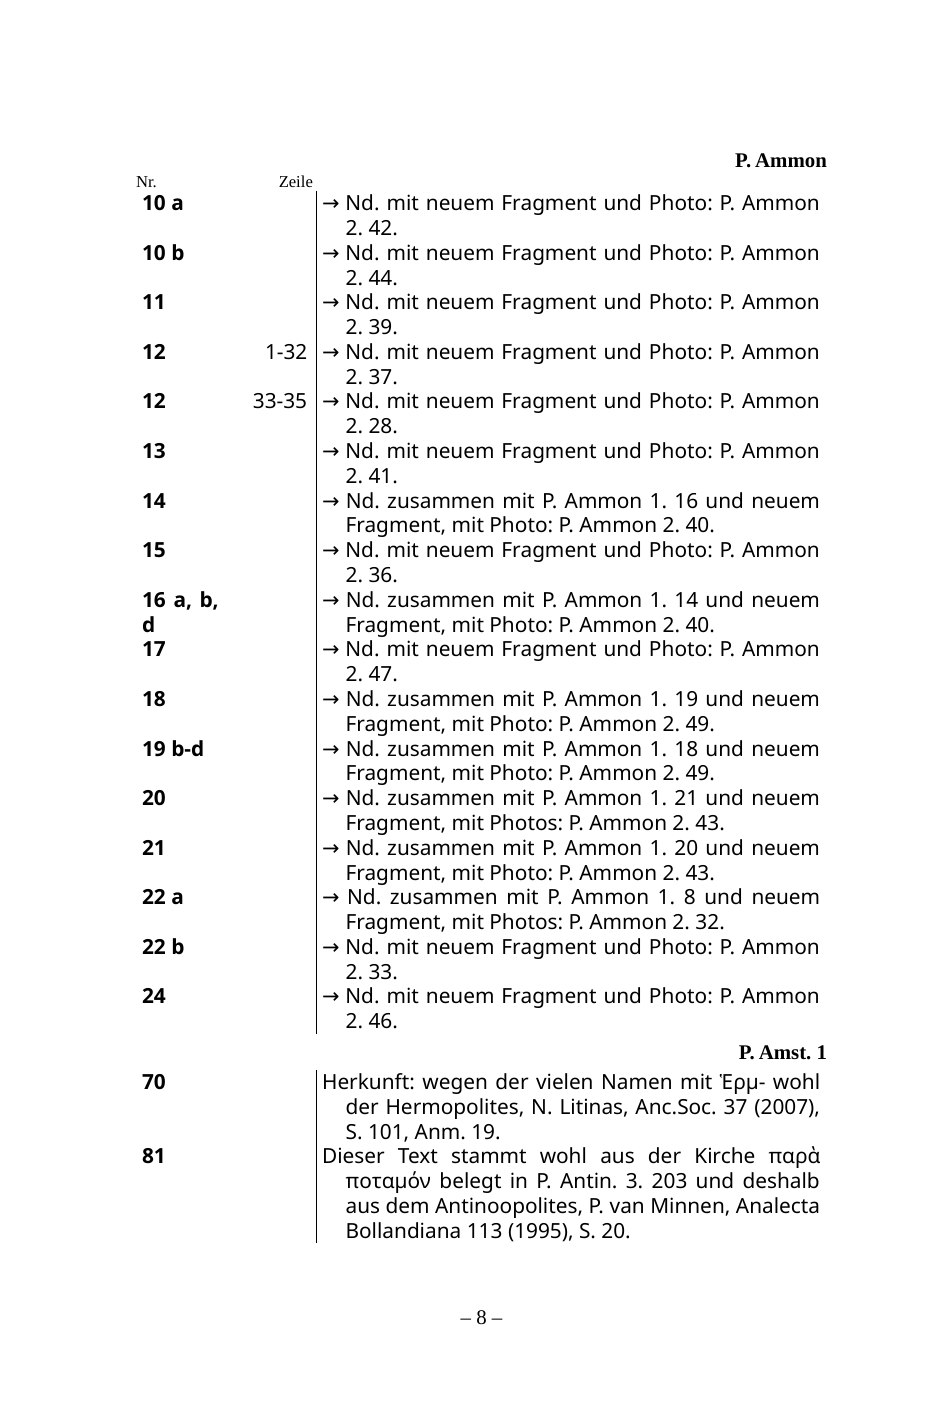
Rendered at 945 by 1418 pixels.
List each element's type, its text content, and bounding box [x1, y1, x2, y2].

table_cell 18 [136, 687, 224, 736]
table_cell → Nd. mit neuem Fragment und Photo: P. Ammon 2. 41. [317, 439, 827, 488]
table_cell → Nd. mit neuem Fragment und Photo: P. Ammon 2. 37. [317, 340, 827, 389]
table_cell 16 a, b, d [136, 588, 224, 637]
table_cell 10 a [136, 191, 224, 240]
table_cell → Nd. zusammen mit P. Ammon 1. 18 und neuem Fragment, mit Photo: P. Ammon 2. 49. [317, 736, 827, 786]
table_cell [224, 1144, 316, 1243]
table_cell [224, 240, 316, 290]
table_cell 14 [136, 488, 224, 538]
table_cell → Nd. mit neuem Fragment und Photo: P. Ammon 2. 47. [317, 637, 827, 687]
table_cell 24 [136, 984, 224, 1034]
table_header [224, 1070, 316, 1144]
table_cell → Nd. mit neuem Fragment und Photo: P. Ammon 2. 36. [317, 538, 827, 587]
table_cell 33-35 [224, 389, 316, 439]
table_cell [224, 687, 316, 736]
table_cell 17 [136, 637, 224, 687]
table_cell [224, 588, 316, 637]
table_cell 12 [136, 389, 224, 439]
table_cell → Nd. mit neuem Fragment und Photo: P. Ammon 2. 39. [317, 290, 827, 339]
table_cell 81 [136, 1144, 224, 1243]
table_cell [224, 637, 316, 687]
table_header Herkunft: wegen der vielen Namen mit Ἑρμ- wohl der Hermopolites, N. Litinas, Anc.Soc. 37 (2007), S. 101, Anm. 19. [317, 1070, 827, 1144]
table_cell → Nd. mit neuem Fragment und Photo: P. Ammon 2. 44. [317, 240, 827, 290]
table_cell → Nd. mit neuem Fragment und Photo: P. Ammon 2. 33. [317, 935, 827, 984]
table_cell → Nd. zusammen mit P. Ammon 1. 16 und neuem Fragment, mit Photo: P. Ammon 2. 40. [317, 488, 827, 538]
table_cell 15 [136, 538, 224, 587]
table_cell 21 [136, 835, 224, 885]
table_cell → Nd. mit neuem Fragment und Photo: P. Ammon 2. 28. [317, 389, 827, 439]
table_cell 22 a [136, 885, 224, 934]
table_cell [224, 290, 316, 339]
table_cell [224, 835, 316, 885]
table_cell [224, 191, 316, 240]
table_cell 22 b [136, 935, 224, 984]
table_cell → Nd. zusammen mit P. Ammon 1. 14 und neuem Fragment, mit Photo: P. Ammon 2. 40. [317, 588, 827, 637]
table_header 70 [136, 1070, 224, 1144]
table_cell 13 [136, 439, 224, 488]
table_cell [224, 984, 316, 1034]
table_cell Dieser Text stammt wohl aus der Kirche παρὰ ποταμόν belegt in P. Antin. 3. 203 und deshalb aus dem Antinoopolites, P. van Minnen, Analecta Bollandiana 113 (1995), S. 20. [317, 1144, 827, 1243]
table_cell 11 [136, 290, 224, 339]
table_cell 12 [136, 340, 224, 389]
table_cell → Nd. mit neuem Fragment und Photo: P. Ammon 2. 42. [317, 191, 827, 240]
table_cell [224, 439, 316, 488]
table_cell → Nd. zusammen mit P. Ammon 1. 19 und neuem Fragment, mit Photo: P. Ammon 2. 49. [317, 687, 827, 736]
table_cell [224, 885, 316, 934]
table_cell 20 [136, 786, 224, 835]
subtitle P. Amst. 1 [136, 1040, 827, 1064]
table_cell → Nd. zusammen mit P. Ammon 1. 20 und neuem Fragment, mit Photo: P. Ammon 2. 43. [317, 835, 827, 885]
table_cell [224, 786, 316, 835]
table_cell [224, 538, 316, 587]
table_cell 10 b [136, 240, 224, 290]
table_cell 1-32 [224, 340, 316, 389]
table_cell [224, 736, 316, 786]
table_cell → Nd. mit neuem Fragment und Photo: P. Ammon 2. 46. [317, 984, 827, 1034]
table_cell → Nd. zusammen mit P. Ammon 1. 21 und neuem Fragment, mit Photos: P. Ammon 2. 43. [317, 786, 827, 835]
table_cell 19 b-d [136, 736, 224, 786]
table_cell [224, 488, 316, 538]
table_cell → Nd. zusammen mit P. Ammon 1. 8 und neuem Fragment, mit Photos: P. Ammon 2. 32. [317, 885, 827, 934]
table_cell [224, 935, 316, 984]
